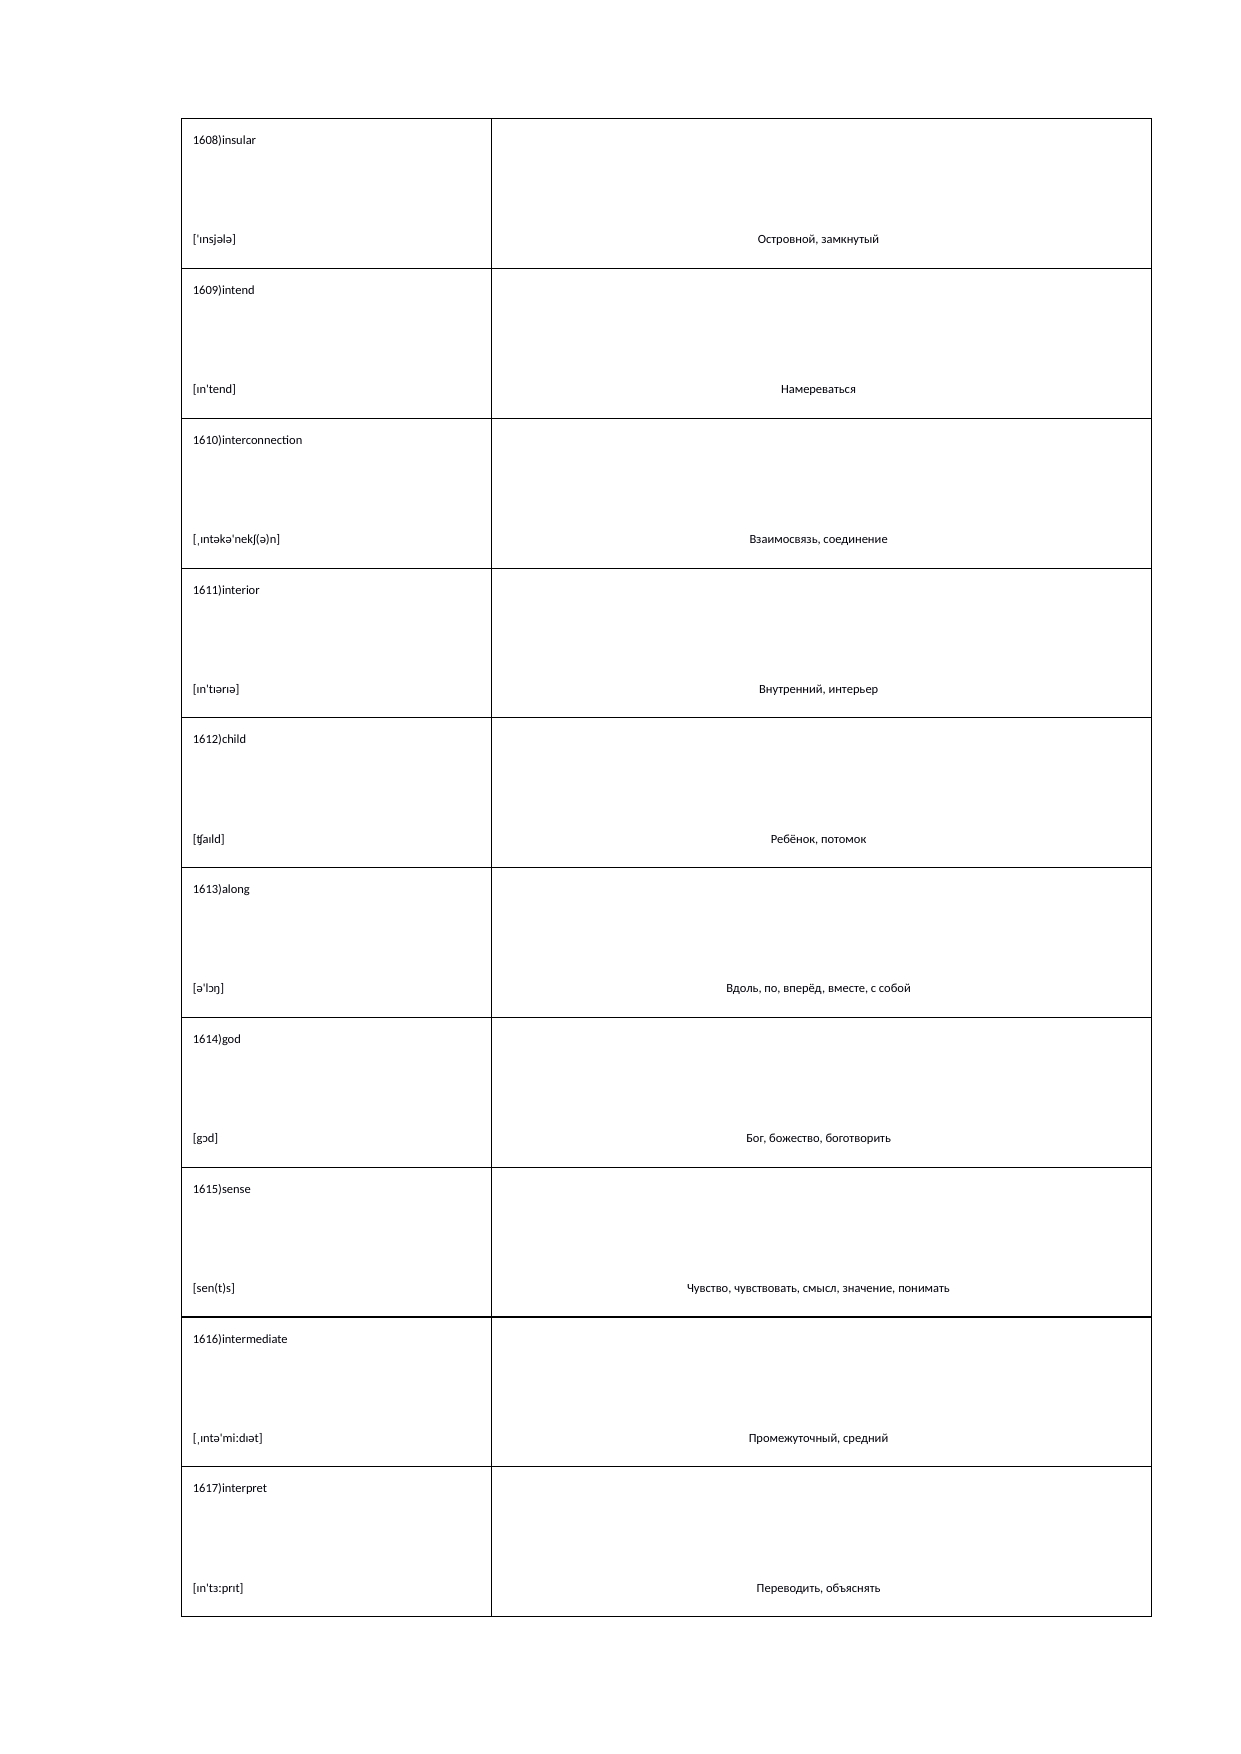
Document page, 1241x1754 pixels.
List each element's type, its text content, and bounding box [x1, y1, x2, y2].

table_cell Ребёнок, потомок [492, 718, 1151, 867]
table_cell Островной, замкнутый [492, 119, 1151, 268]
table_cell 1609)intend [ɪn'tend] [182, 269, 491, 418]
table_cell 1608)insular ['ɪnsjələ] [182, 119, 491, 268]
table_cell Чувство, чувствовать, смысл, значение, понимать [492, 1168, 1151, 1316]
table_cell 1612)child [ʧaɪld] [182, 718, 491, 867]
table_cell Намереваться [492, 269, 1151, 418]
table_cell 1616)intermediate [ˌɪntə'miːdɪət] [182, 1318, 491, 1466]
table_cell 1611)interior [ɪn'tɪərɪə] [182, 569, 491, 717]
table_cell Бог, божество, боготворить [492, 1018, 1151, 1167]
table_cell Переводить, объяснять [492, 1467, 1151, 1616]
table_cell 1615)sense [sen(t)s] [182, 1168, 491, 1316]
table_cell Внутренний, интерьер [492, 569, 1151, 717]
table_cell Взаимосвязь, соединение [492, 419, 1151, 567]
table_cell Промежуточный, средний [492, 1318, 1151, 1466]
table_cell 1614)god [gɔd] [182, 1018, 491, 1167]
table_cell 1617)interpret [ɪn'tɜːprɪt] [182, 1467, 491, 1616]
table_cell 1613)along [ə'lɔŋ] [182, 868, 491, 1017]
table_cell 1610)interconnection [ˌɪntəkə'nekʃ(ə)n] [182, 419, 491, 567]
table_cell Вдоль, по, вперёд, вместе, с собой [492, 868, 1151, 1017]
